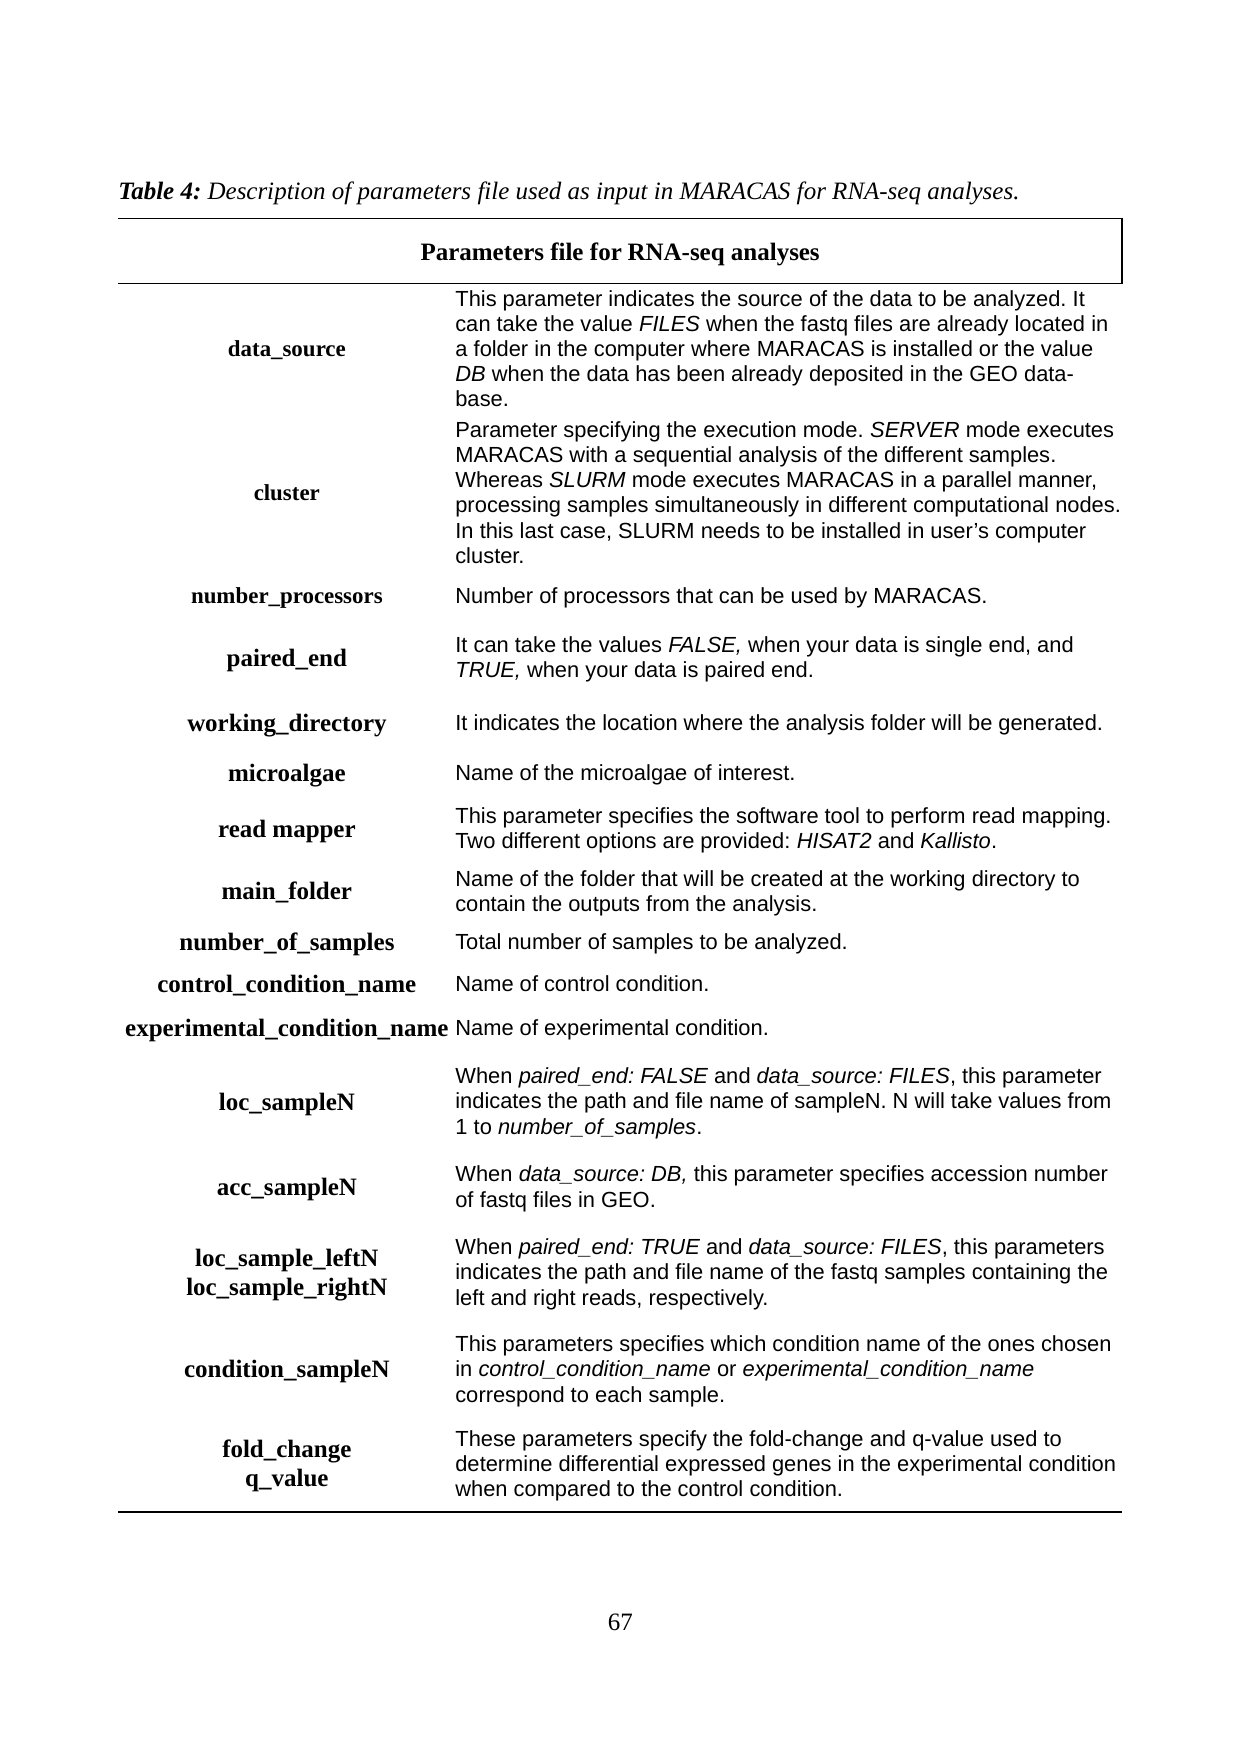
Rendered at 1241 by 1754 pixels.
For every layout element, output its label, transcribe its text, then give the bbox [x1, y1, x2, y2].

table_cell Number of processors that can be used by MARACAS. [455, 572, 1122, 619]
table_cell This parameter specifies the software tool to perform read mapping. Two different options are provided: HISAT2 and Kallisto. [455, 796, 1122, 861]
table_cell These parameters specify the fold-change and q-value used to determine differential expressed genes in the experimental condition when compared to the control condition. [455, 1416, 1122, 1511]
table_cell Name of the microalgae of interest. [455, 749, 1122, 796]
table_cell Name of control condition. [455, 963, 1122, 1004]
table_cell number_of_samples [118, 921, 455, 962]
table_cell cluster [118, 413, 455, 572]
table_cell fold_change q_value [118, 1416, 455, 1511]
table_cell main_folder [118, 861, 455, 921]
table_cell When paired_end: TRUE and data_source: FILES, this parameters indicates the path and file name of the fastq samples containing the left and right reads, respectively. [455, 1222, 1122, 1322]
table_cell working_directory [118, 695, 455, 749]
table_cell Total number of samples to be analyzed. [455, 921, 1122, 962]
table_cell experimental_condition_name [118, 1004, 455, 1051]
table_cell acc_sampleN [118, 1151, 455, 1222]
table_cell It can take the values FALSE, when your data is single end, and TRUE, when your data is paired end. [455, 619, 1122, 695]
table_cell control_condition_name [118, 963, 455, 1004]
table_cell loc_sample_leftN loc_sample_rightN [118, 1222, 455, 1322]
table_cell It indicates the location where the analysis folder will be generated. [455, 695, 1122, 749]
table_cell microalgae [118, 749, 455, 796]
table_cell Parameter specifying the execution mode. SERVER mode executes MARACAS with a sequential analysis of the different samples. Whereas SLURM mode executes MARACAS in a parallel manner, processing samples simultaneously in different computational nodes. In this last case, SLURM needs to be installed in user’s computer cluster. [455, 413, 1122, 572]
table_cell paired_end [118, 619, 455, 695]
table_header Parameters file for RNA-seq analyses [118, 219, 1121, 283]
table_cell This parameter indicates the source of the data to be analyzed. It can take the value FILES when the fastq files are already located in a folder in the computer where MARACAS is installed or the value DB when the data has been already deposited in the GEO data-base. [455, 284, 1122, 413]
table_cell condition_sampleN [118, 1322, 455, 1416]
table_cell number_processors [118, 572, 455, 619]
table_cell When data_source: DB, this parameter specifies accession number of fastq files in GEO. [455, 1151, 1122, 1222]
text Table 4: Description of parameters file used as input in MARACAS for RNA-seq analyses. [118, 176, 1122, 205]
table_cell loc_sampleN [118, 1051, 455, 1151]
table_cell data_source [118, 284, 455, 413]
table_cell This parameters specifies which condition name of the ones chosen in control_condition_name or experimental_condition_name correspond to each sample. [455, 1322, 1122, 1416]
table_cell When paired_end: FALSE and data_source: FILES, this parameter indicates the path and file name of sampleN. N will take values from 1 to number_of_samples. [455, 1051, 1122, 1151]
table_cell Name of experimental condition. [455, 1004, 1122, 1051]
table_cell Name of the folder that will be created at the working directory to contain the outputs from the analysis. [455, 861, 1122, 921]
table_cell read mapper [118, 796, 455, 861]
